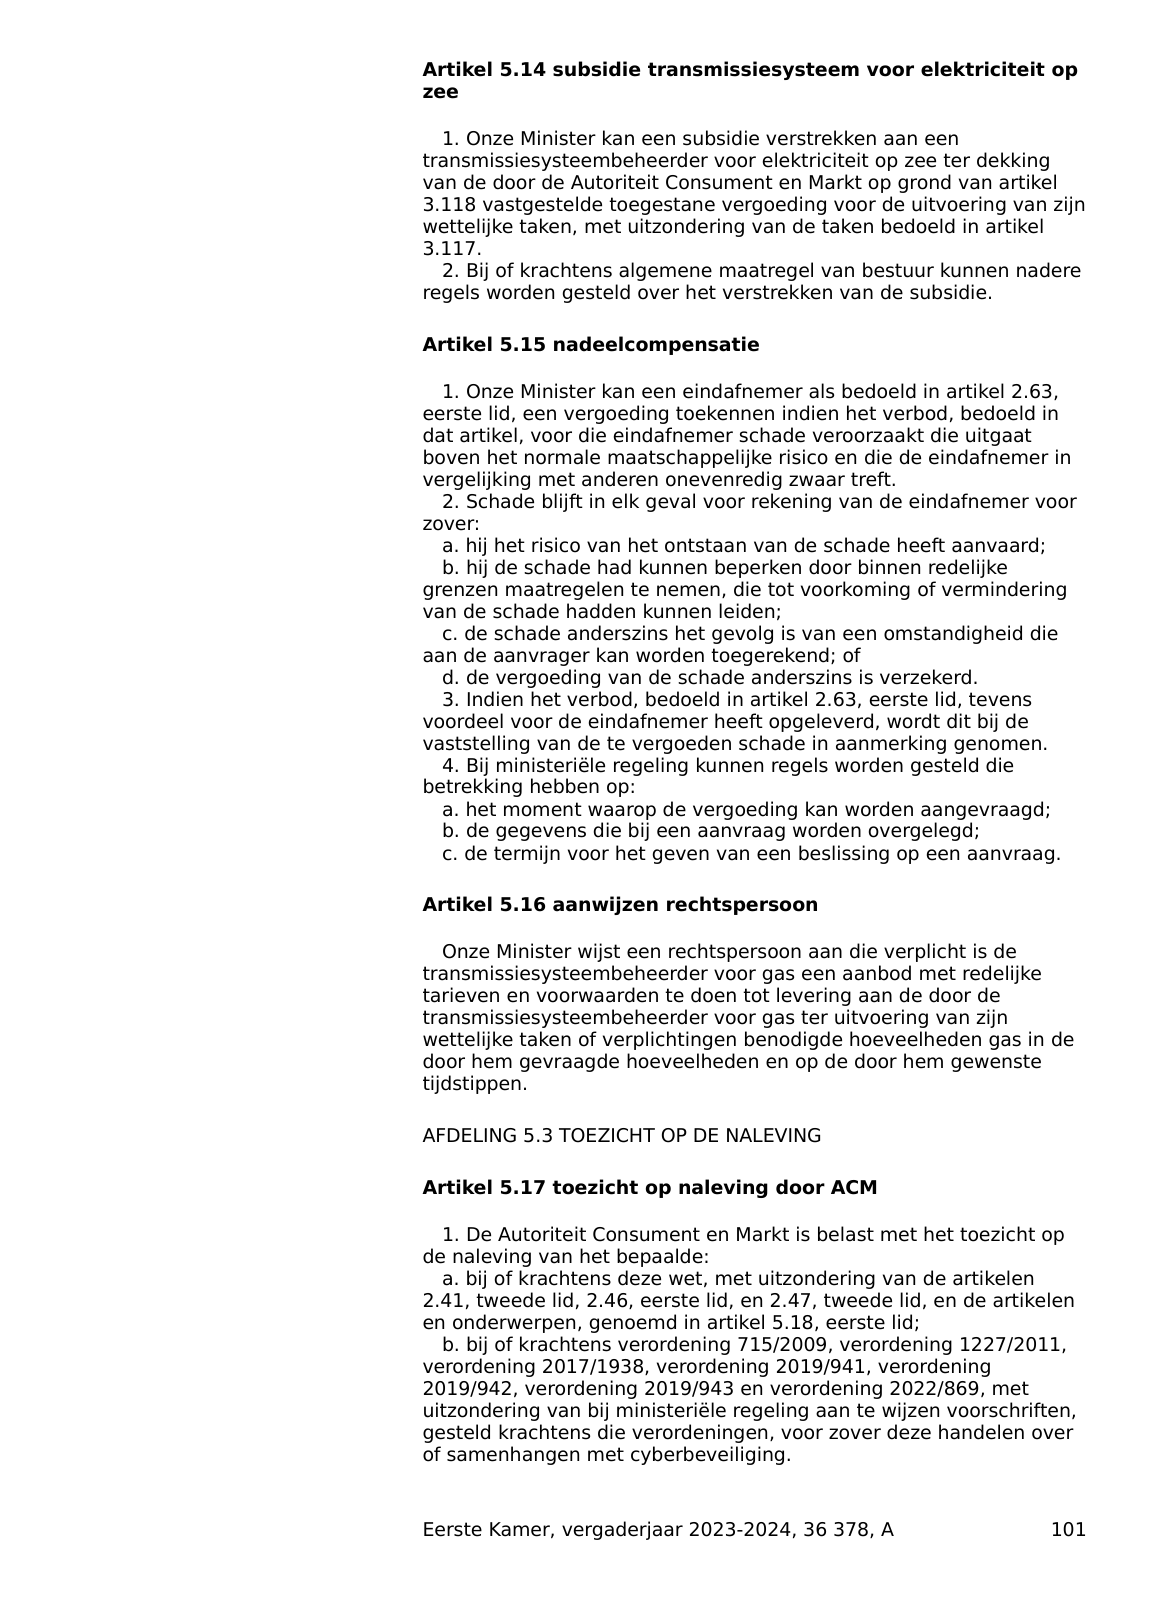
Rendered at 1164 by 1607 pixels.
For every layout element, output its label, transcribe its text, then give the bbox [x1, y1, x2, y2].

text 1. Onze Minister kan een eindafnemer als bedoeld in artikel 2.63, eerste lid, een vergoeding toekennen indien het verbod, bedoeld in dat artikel, voor die eindafnemer schade veroorzaakt die uitgaat boven het normale maatschappelijke risico en die de eindafnemer in vergelijking met anderen onevenredig zwaar treft. [422, 381, 1087, 491]
text 2. Bij of krachtens algemene maatregel van bestuur kunnen nadere regels worden gesteld over het verstrekken van de subsidie. [422, 260, 1087, 304]
text 1. De Autoriteit Consument en Markt is belast met het toezicht op de naleving van het bepaalde: [422, 1224, 1087, 1268]
text c. de schade anderszins het gevolg is van een omstandigheid die aan de aanvrager kan worden toegerekend; of [422, 623, 1087, 667]
text 4. Bij ministeriële regeling kunnen regels worden gesteld die betrekking hebben op: [422, 754, 1087, 798]
subtitle Artikel 5.15 nadeelcompensatie [422, 334, 1087, 356]
text c. de termijn voor het geven van een beslissing op een aanvraag. [422, 842, 1087, 864]
subtitle Artikel 5.14 subsidie transmissiesysteem voor elektriciteit op zee [422, 59, 1087, 103]
subtitle Artikel 5.17 toezicht op naleving door ACM [422, 1177, 1087, 1199]
text a. het moment waarop de vergoeding kan worden aangevraagd; [422, 798, 1087, 820]
text a. bij of krachtens deze wet, met uitzondering van de artikelen 2.41, tweede lid, 2.46, eerste lid, en 2.47, tweede lid, en de artikelen en onderwerpen, genoemd in artikel 5.18, eerste lid; [422, 1268, 1087, 1334]
subtitle AFDELING 5.3 TOEZICHT OP DE NALEVING [422, 1125, 1087, 1147]
text 3. Indien het verbod, bedoeld in artikel 2.63, eerste lid, tevens voordeel voor de eindafnemer heeft opgeleverd, wordt dit bij de vaststelling van de te vergoeden schade in aanmerking genomen. [422, 688, 1087, 754]
subtitle Artikel 5.16 aanwijzen rechtspersoon [422, 894, 1087, 916]
text b. bij of krachtens verordening 715/2009, verordening 1227/2011, verordening 2017/1938, verordening 2019/941, verordening 2019/942, verordening 2019/943 en verordening 2022/869, met uitzondering van bij ministeriële regeling aan te wijzen voorschriften, gesteld krachtens die verordeningen, voor zover deze handelen over of samenhangen met cyberbeveiliging. [422, 1334, 1087, 1466]
text b. hij de schade had kunnen beperken door binnen redelijke grenzen maatregelen te nemen, die tot voorkoming of vermindering van de schade hadden kunnen leiden; [422, 557, 1087, 623]
text 1. Onze Minister kan een subsidie verstrekken aan een transmissiesysteembeheerder voor elektriciteit op zee ter dekking van de door de Autoriteit Consument en Markt op grond van artikel 3.118 vastgestelde toegestane vergoeding voor de uitvoering van zijn wettelijke taken, met uitzondering van de taken bedoeld in artikel 3.117. [422, 128, 1087, 260]
text b. de gegevens die bij een aanvraag worden overgelegd; [422, 820, 1087, 842]
text Onze Minister wijst een rechtspersoon aan die verplicht is de transmissiesysteembeheerder voor gas een aanbod met redelijke tarieven en voorwaarden te doen tot levering aan de door de transmissiesysteembeheerder voor gas ter uitvoering van zijn wettelijke taken of verplichtingen benodigde hoeveelheden gas in de door hem gevraagde hoeveelheden en op de door hem gewenste tijdstippen. [422, 941, 1087, 1095]
text a. hij het risico van het ontstaan van de schade heeft aanvaard; [422, 535, 1087, 557]
text d. de vergoeding van de schade anderszins is verzekerd. [422, 667, 1087, 688]
text 2. Schade blijft in elk geval voor rekening van de eindafnemer voor zover: [422, 491, 1087, 535]
